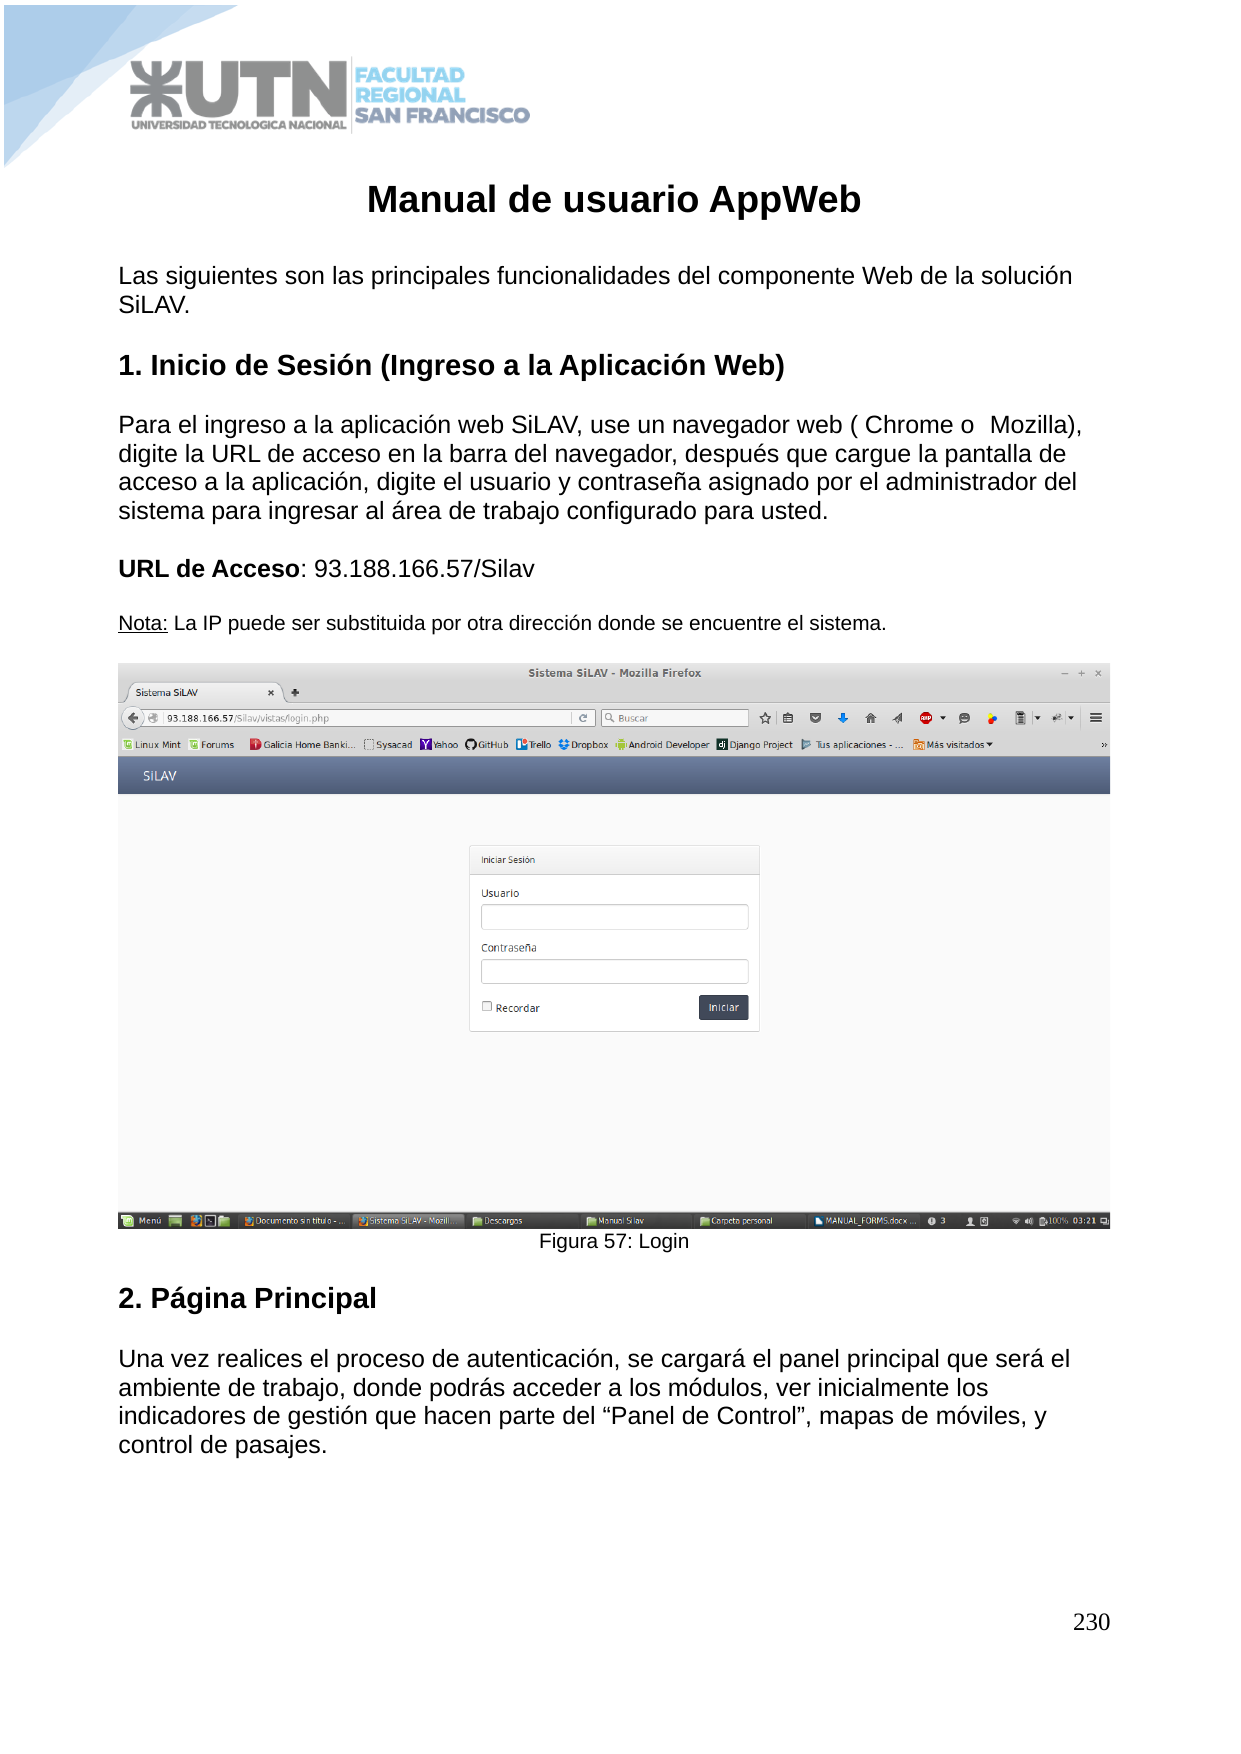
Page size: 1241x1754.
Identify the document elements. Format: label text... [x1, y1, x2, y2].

text 1. Inicio de Sesión (Ingreso a la Aplicación Web) [118, 347, 1110, 381]
text Para el ingreso a la aplicación web SiLAV, use un navegador web ( Chrome o Mozilla), digite la URL de acceso en la barra del navegador, después que cargue la pantalla de acceso a la aplicación, digite el usuario y contraseña asignado por el administrador del sistema para ingresar al área de trabajo configurado para usted. [118, 410, 1110, 525]
picture [118, 663, 1111, 1229]
text Nota: La IP puede ser substituida por otra dirección donde se encuentre el sistema. [118, 611, 1110, 635]
text URL de Acceso: 93.188.166.57/Silav [118, 553, 1110, 582]
text Una vez realices el proceso de autenticación, se cargará el panel principal que será el ambiente de trabajo, donde podrás acceder a los módulos, ver inicialmente los indicadores de gestión que hacen parte del “Panel de Control”, mapas de móviles, y control de pasajes. [118, 1344, 1110, 1459]
text Las siguientes son las principales funcionalidades del componente Web de la solución SiLAV. [118, 261, 1110, 319]
subtitle Manual de usuario AppWeb [118, 176, 1110, 220]
text Figura 57: Login [118, 1229, 1110, 1253]
picture [3, 5, 532, 169]
text 2. Página Principal [118, 1281, 1110, 1315]
